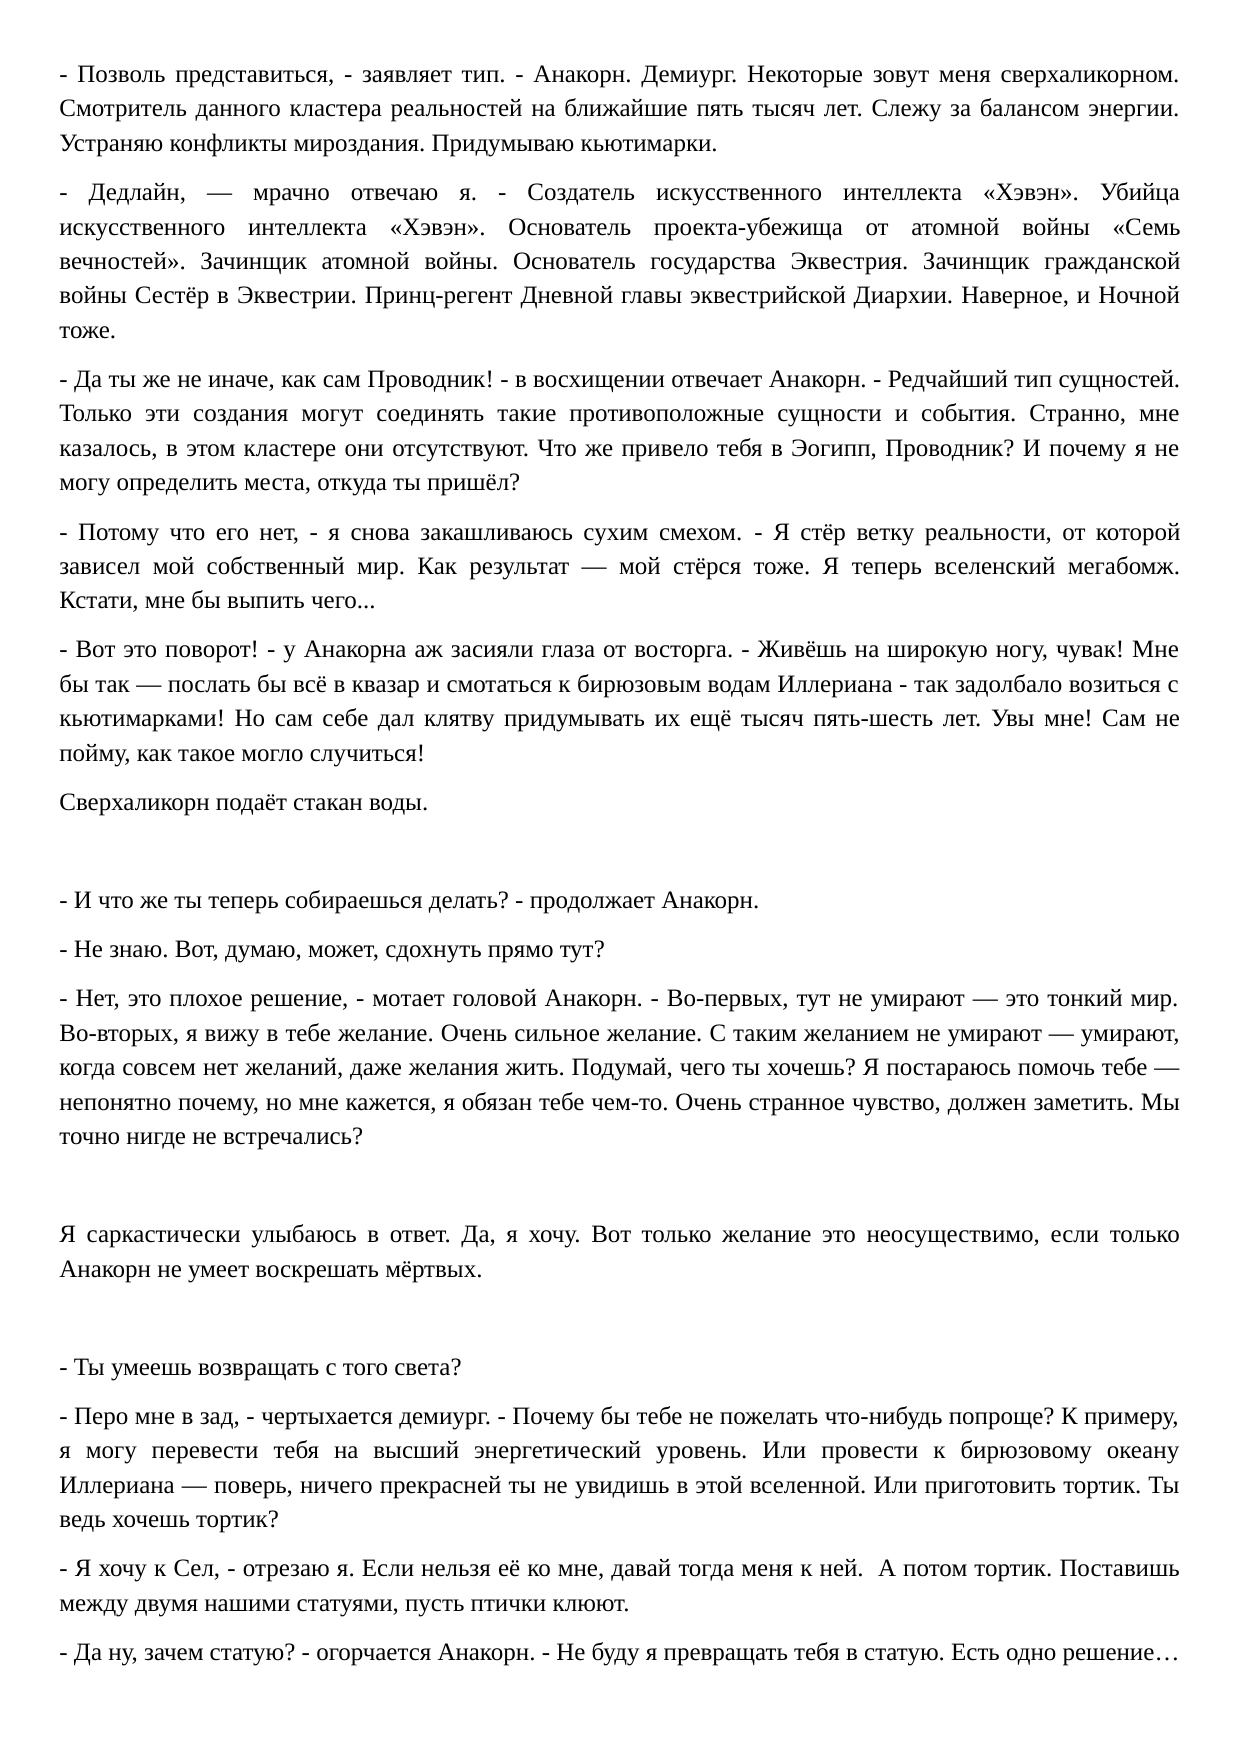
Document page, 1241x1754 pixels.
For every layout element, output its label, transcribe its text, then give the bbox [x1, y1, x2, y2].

text - Я хочу к Сел, - отрезаю я. Если нельзя её ко мне, давай тогда меня к ней. А потом тортик. Поставишь между двумя нашими статуями, пусть птички клюют. [59, 1553, 1181, 1617]
text - Вот это поворот! - у Анакорна аж засияли глаза от восторга. - Живёшь на широкую ногу, чувак! Мне бы так — послать бы всё в квазар и смотаться к бирюзовым водам Иллериана - так задолбало возиться с кьютимарками! Но сам себе дал клятву придумывать их ещё тысяч пять-шесть лет. Увы мне! Сам не пойму, как такое могло случиться! [59, 634, 1181, 767]
text - Нет, это плохое решение, - мотает головой Анакорн. - Во-первых, тут не умирают — это тонкий мир. Во-вторых, я вижу в тебе желание. Очень сильное желание. С таким желанием не умирают — умирают, когда совсем нет желаний, даже желания жить. Подумай, чего ты хочешь? Я постараюсь помочь тебе — непонятно почему, но мне кажется, я обязан тебе чем-то. Очень странное чувство, должен заметить. Мы точно нигде не встречались? [59, 983, 1181, 1150]
text Сверхаликорн подаёт стакан воды. [59, 787, 1181, 816]
text - Позволь представиться, - заявляет тип. - Анакорн. Демиург. Некоторые зовут меня сверхаликорном. Смотритель данного кластера реальностей на ближайшие пять тысяч лет. Слежу за балансом энергии. Устраняю конфликты мироздания. Придумываю кьютимарки. [59, 59, 1181, 157]
text - Не знаю. Вот, думаю, может, сдохнуть прямо тут? [59, 934, 1181, 963]
text - Да ты же не иначе, как сам Проводник! - в восхищении отвечает Анакорн. - Редчайший тип сущностей. Только эти создания могут соединять такие противоположные сущности и события. Странно, мне казалось, в этом кластере они отсутствуют. Что же привело тебя в Эогипп, Проводник? И почему я не могу определить места, откуда ты пришёл? [59, 364, 1181, 496]
text - Перо мне в зад, - чертыхается демиург. - Почему бы тебе не пожелать что-нибудь попроще? К примеру, я могу перевести тебя на высший энергетический уровень. Или провести к бирюзовому океану Иллериана — поверь, ничего прекрасней ты не увидишь в этой вселенной. Или приготовить тортик. Ты ведь хочешь тортик? [59, 1401, 1181, 1533]
text - Да ну, зачем статую? - огорчается Анакорн. - Не буду я превращать тебя в статую. Есть одно решение… [59, 1637, 1181, 1666]
text Я саркастически улыбаюсь в ответ. Да, я хочу. Вот только желание это неосуществимо, если только Анакорн не умеет воскрешать мёртвых. [59, 1219, 1181, 1283]
text - Потому что его нет, - я снова закашливаюсь сухим смехом. - Я стёр ветку реальности, от которой зависел мой собственный мир. Как результат — мой стёрся тоже. Я теперь вселенский мегабомж. Кстати, мне бы выпить чего... [59, 517, 1181, 614]
text - Дедлайн, — мрачно отвечаю я. - Создатель искусственного интеллекта «Хэвэн». Убийца искусственного интеллекта «Хэвэн». Основатель проекта-убежища от атомной войны «Семь вечностей». Зачинщик атомной войны. Основатель государства Эквестрия. Зачинщик гражданской войны Сестёр в Эквестрии. Принц-регент Дневной главы эквестрийской Диархии. Наверное, и Ночной тоже. [59, 177, 1181, 344]
text - Ты умеешь возвращать с того света? [59, 1352, 1181, 1381]
text - И что же ты теперь собираешься делать? - продолжает Анакорн. [59, 885, 1181, 914]
